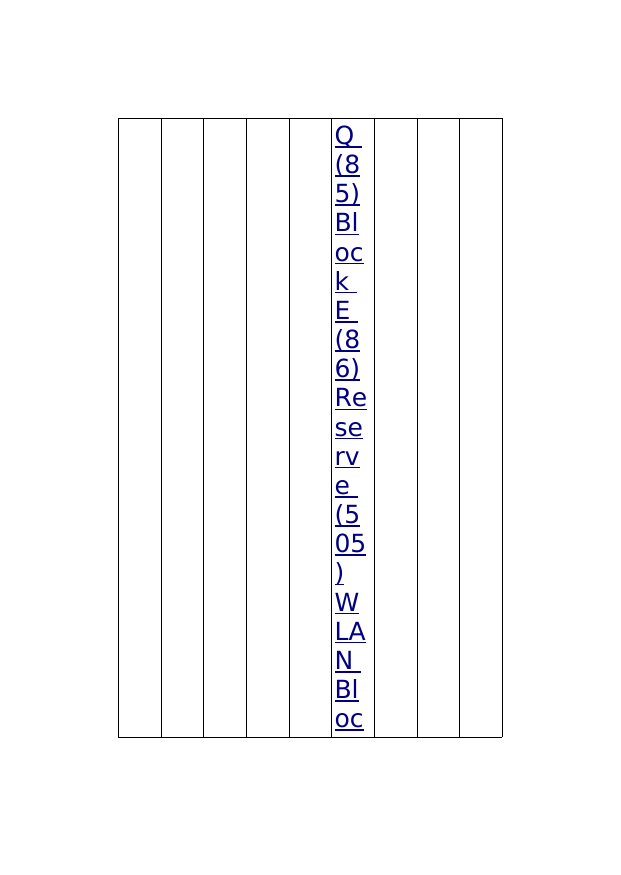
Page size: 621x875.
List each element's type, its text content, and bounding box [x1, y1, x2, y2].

table_cell [204, 119, 246, 737]
table_cell [162, 119, 203, 737]
table_cell [290, 119, 331, 737]
table_cell [119, 119, 161, 737]
table_cell [375, 119, 417, 737]
table_cell [247, 119, 289, 737]
table_cell Q (85) Block E (86) Reserve (505) WLAN Bloc [332, 119, 374, 737]
table_cell [418, 119, 459, 737]
table_cell [460, 119, 502, 737]
